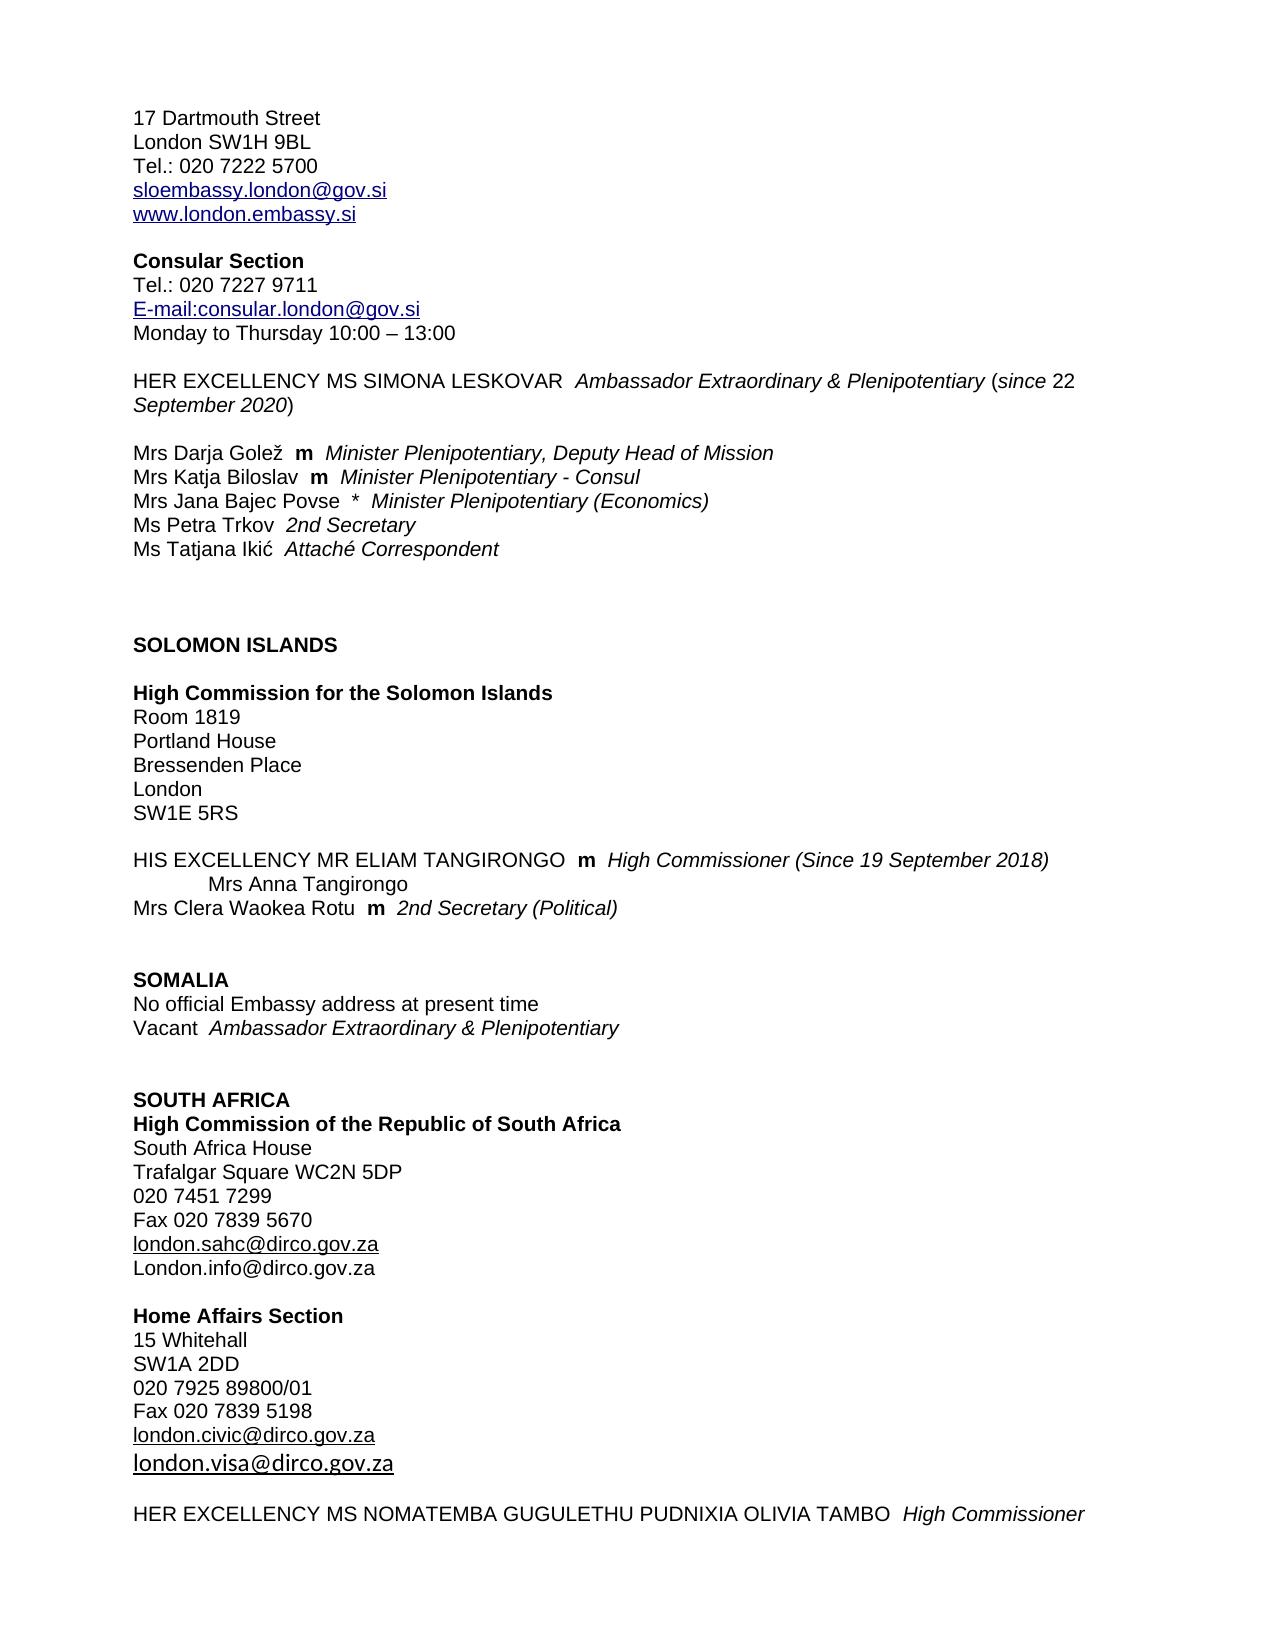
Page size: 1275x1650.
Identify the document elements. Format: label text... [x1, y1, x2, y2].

text London SW1H 9BL [133, 129, 1181, 153]
text SOMALIA [133, 968, 1181, 992]
text Mrs Clera Waokea Rotu m 2nd Secretary (Political) [133, 896, 1181, 920]
text Monday to Thursday 10:00 – 13:00 [133, 321, 1181, 345]
text HIS EXCELLENCY MR ELIAM TANGIRONGO m High Commissioner (Since 19 September 2018) [133, 848, 1181, 872]
text Tel.: 020 7222 5700 [133, 153, 1181, 177]
text london.visa@dirco.gov.za [133, 1447, 1181, 1478]
text SW1E 5RS [133, 800, 1181, 824]
text Trafalgar Square WC2N 5DP [133, 1160, 1181, 1184]
text sloembassy.london@gov.si [133, 177, 1181, 201]
text SOUTH AFRICA [133, 1088, 1181, 1112]
text Bressenden Place [133, 752, 1181, 776]
text High Commission of the Republic of South Africa [133, 1112, 1181, 1136]
text E-mail:consular.london@gov.si [133, 297, 1181, 321]
text London [133, 776, 1181, 800]
text South Africa House [133, 1136, 1181, 1160]
text 15 Whitehall [133, 1327, 1181, 1351]
text Portland House [133, 728, 1181, 752]
text Fax 020 7839 5670 [133, 1208, 1181, 1232]
text High Commission for the Solomon Islands [133, 681, 1181, 704]
text Ms Tatjana Ikić Attaché Correspondent [133, 537, 1181, 561]
text Tel.: 020 7227 9711 [133, 273, 1181, 297]
text www.london.embassy.si [133, 201, 1181, 225]
text Room 1819 [133, 704, 1181, 728]
text HER EXCELLENCY MS SIMONA LESKOVAR Ambassador Extraordinary & Plenipotentiary (since 22 September 2020) [133, 369, 1181, 417]
text London.info@dirco.gov.za [133, 1256, 1181, 1279]
text london.sahc@dirco.gov.za [133, 1232, 1181, 1256]
text Mrs Jana Bajec Povse * Minister Plenipotentiary (Economics) [133, 489, 1181, 513]
text 020 7451 7299 [133, 1184, 1181, 1208]
text london.civic@dirco.gov.za [133, 1423, 1181, 1447]
text Ms Petra Trkov 2nd Secretary [133, 513, 1181, 537]
text No official Embassy address at present time [133, 992, 1181, 1016]
text Home Affairs Section [133, 1303, 1181, 1327]
text Consular Section [133, 249, 1181, 273]
text 020 7925 89800/01 [133, 1375, 1181, 1399]
text Vacant Ambassador Extraordinary & Plenipotentiary [133, 1016, 1181, 1040]
text Mrs Anna Tangirongo [133, 872, 1181, 896]
text Mrs Darja Golež m Minister Plenipotentiary, Deputy Head of Mission [133, 441, 1181, 465]
text HER EXCELLENCY MS NOMATEMBA GUGULETHU PUDNIXIA OLIVIA TAMBO High Commissioner [133, 1502, 1181, 1526]
text Mrs Katja Biloslav m Minister Plenipotentiary - Consul [133, 465, 1181, 489]
text Fax 020 7839 5198 [133, 1399, 1181, 1423]
text SOLOMON ISLANDS [133, 633, 1181, 657]
text 17 Dartmouth Street [133, 106, 1181, 129]
text SW1A 2DD [133, 1351, 1181, 1375]
